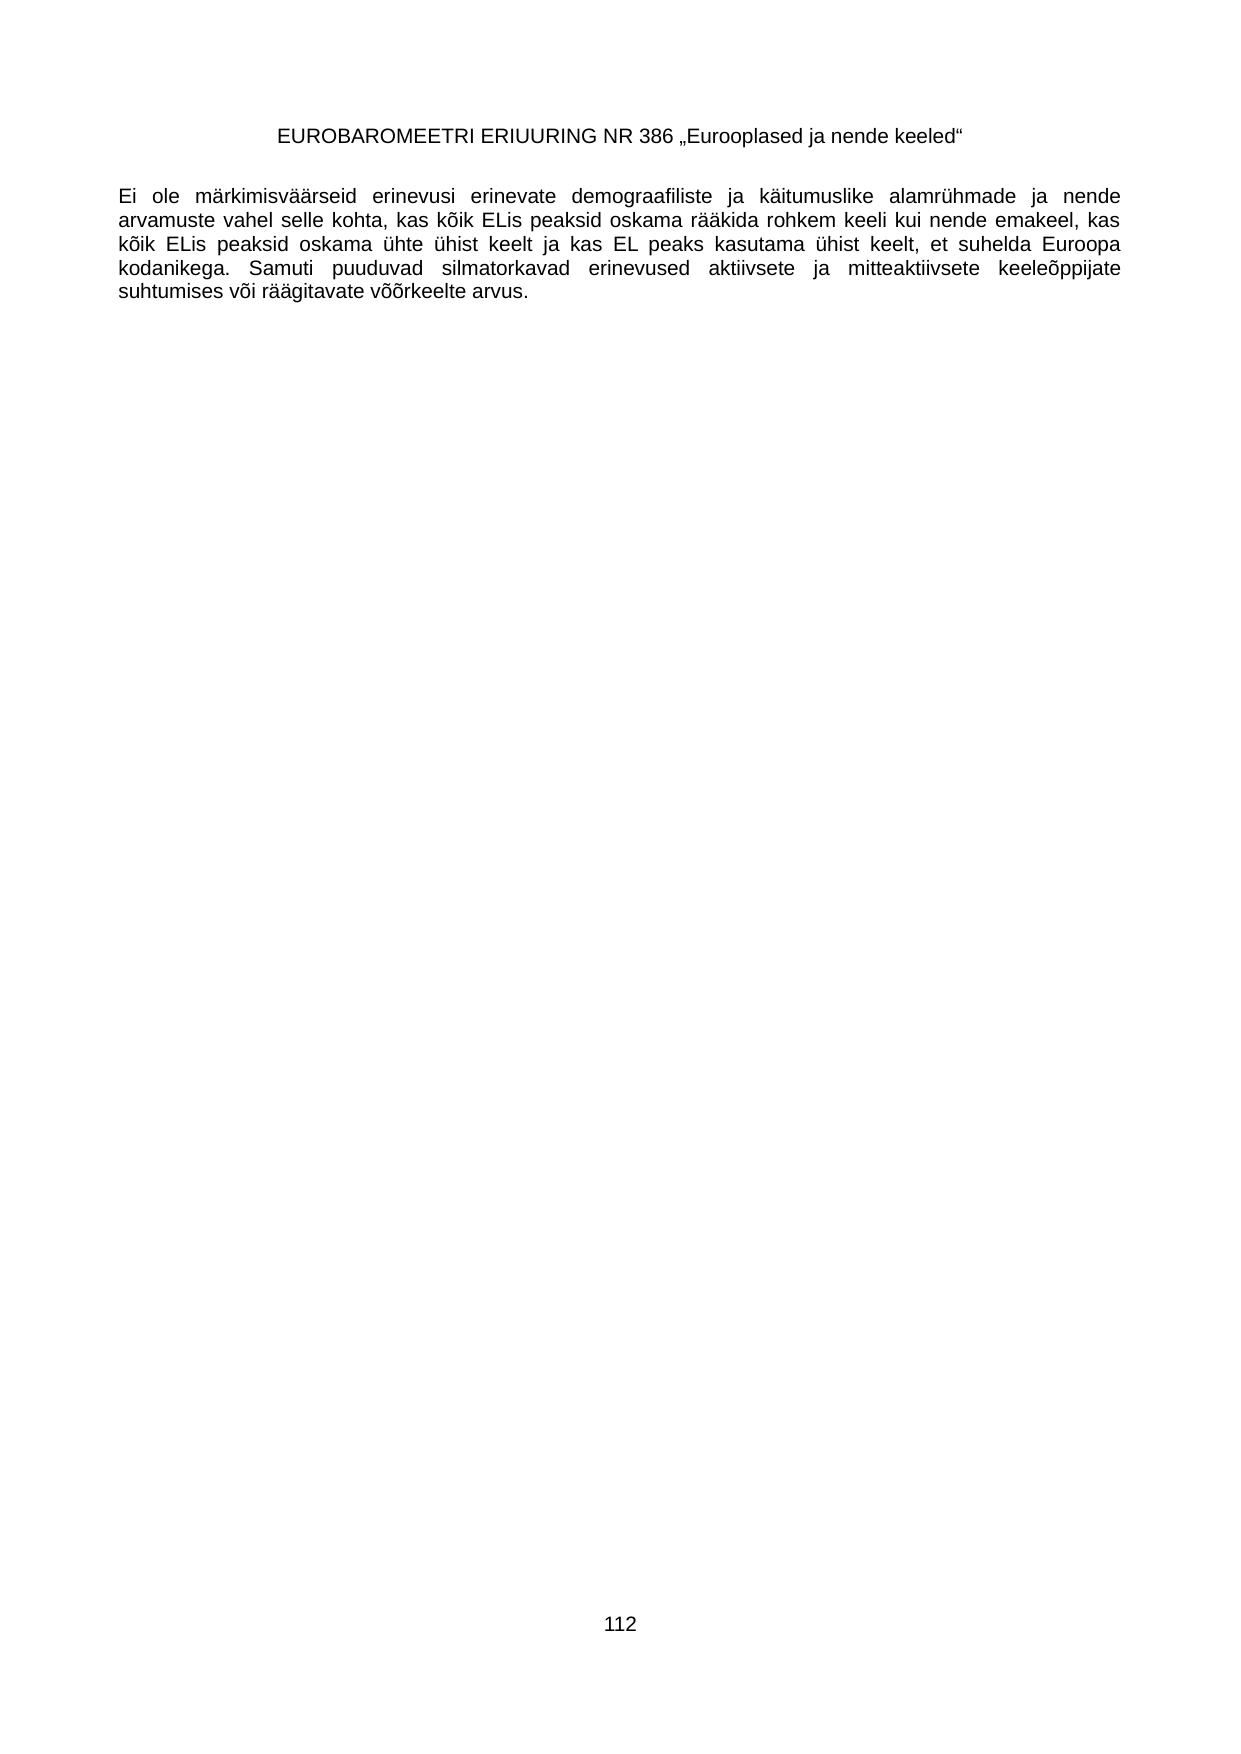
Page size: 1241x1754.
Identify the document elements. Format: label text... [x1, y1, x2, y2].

text Ei ole märkimisväärseid erinevusi erinevate demograafiliste ja käitumuslike alamrühmade ja nende arvamuste vahel selle kohta, kas kõik ELis peaksid oskama rääkida rohkem keeli kui nende emakeel, kas kõik ELis peaksid oskama ühte ühist keelt ja kas EL peaks kasutama ühist keelt, et suhelda Euroopa kodanikega. Samuti puuduvad silmatorkavad erinevused aktiivsete ja mitteaktiivsete keeleõppijate suhtumises või räägitavate võõrkeelte arvus. [118, 183, 1122, 303]
